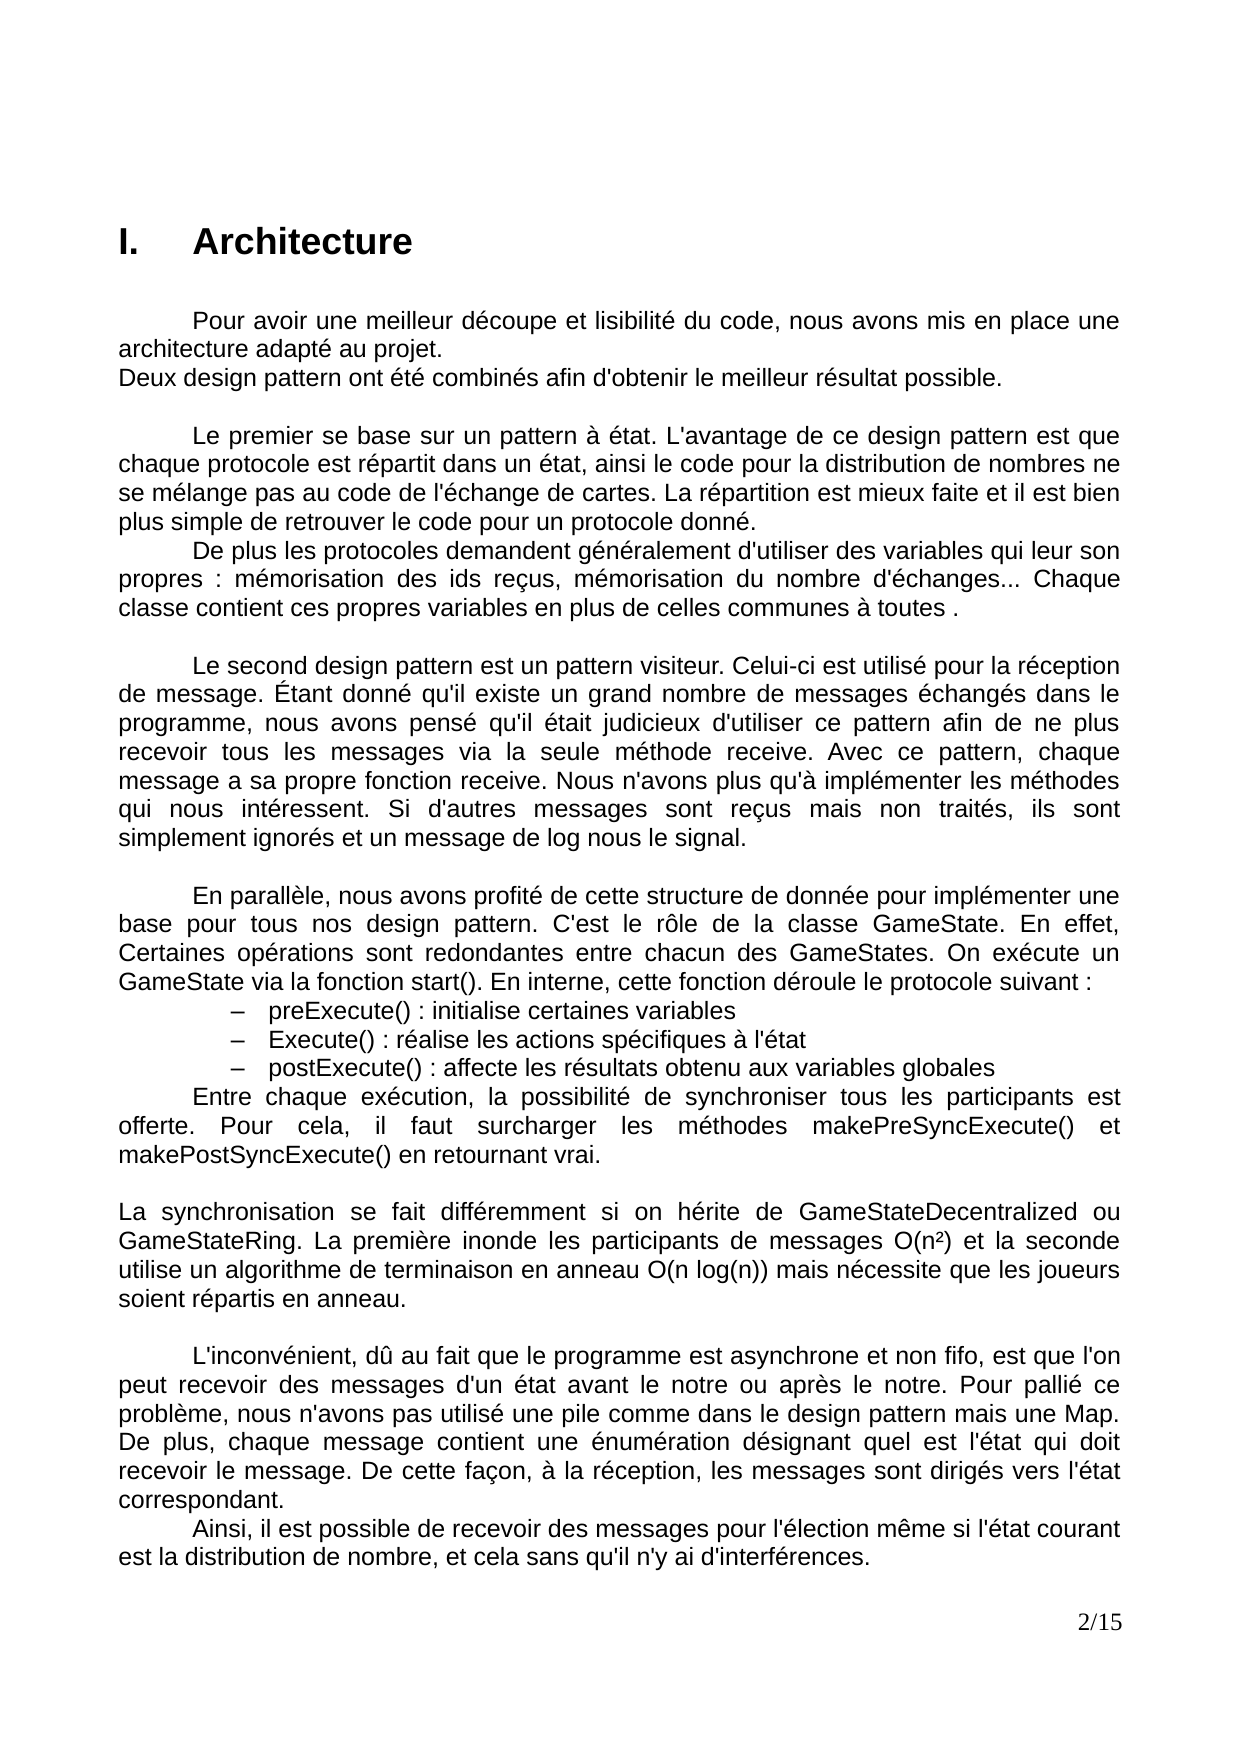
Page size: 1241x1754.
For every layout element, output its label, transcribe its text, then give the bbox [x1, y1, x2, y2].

text Entre chaque exécution, la possibilité de synchroniser tous les participants est offerte. Pour cela, il faut surcharger les méthodes makePreSyncExecute() et makePostSyncExecute() en retournant vrai. [118, 1082, 1122, 1168]
text L'inconvénient, dû au fait que le programme est asynchrone et non fifo, est que l'on peut recevoir des messages d'un état avant le notre ou après le notre. Pour pallié ce problème, nous n'avons pas utilisé une pile comme dans le design pattern mais une Map. De plus, chaque message contient une énumération désignant quel est l'état qui doit recevoir le message. De cette façon, à la réception, les messages sont dirigés vers l'état correspondant. [118, 1341, 1122, 1513]
list postExecute() : affecte les résultats obtenu aux variables globales [231, 1053, 1122, 1082]
text Le second design pattern est un pattern visiteur. Celui-ci est utilisé pour la réception de message. Étant donné qu'il existe un grand nombre de messages échangés dans le programme, nous avons pensé qu'il était judicieux d'utiliser ce pattern afin de ne plus recevoir tous les messages via la seule méthode receive. Avec ce pattern, chaque message a sa propre fonction receive. Nous n'avons plus qu'à implémenter les méthodes qui nous intéressent. Si d'autres messages sont reçus mais non traités, ils sont simplement ignorés et un message de log nous le signal. [118, 651, 1122, 852]
text Deux design pattern ont été combinés afin d'obtenir le meilleur résultat possible. [118, 363, 1122, 392]
list preExecute() : initialise certaines variables [231, 996, 1122, 1024]
text I. Architecture [118, 219, 1122, 263]
list Execute() : réalise les actions spécifiques à l'état [231, 1024, 1122, 1053]
text Ainsi, il est possible de recevoir des messages pour l'élection même si l'état courant est la distribution de nombre, et cela sans qu'il n'y ai d'interférences. [118, 1513, 1122, 1571]
text De plus les protocoles demandent généralement d'utiliser des variables qui leur son propres : mémorisation des ids reçus, mémorisation du nombre d'échanges... Chaque classe contient ces propres variables en plus de celles communes à toutes . [118, 536, 1122, 622]
text Le premier se base sur un pattern à état. L'avantage de ce design pattern est que chaque protocole est répartit dans un état, ainsi le code pour la distribution de nombres ne se mélange pas au code de l'échange de cartes. La répartition est mieux faite et il est bien plus simple de retrouver le code pour un protocole donné. [118, 421, 1122, 536]
text En parallèle, nous avons profité de cette structure de donnée pour implémenter une base pour tous nos design pattern. C'est le rôle de la classe GameState. En effet, Certaines opérations sont redondantes entre chacun des GameStates. On exécute un GameState via la fonction start(). En interne, cette fonction déroule le protocole suivant : [118, 881, 1122, 996]
text La synchronisation se fait différemment si on hérite de GameStateDecentralized ou GameStateRing. La première inonde les participants de messages O(n²) et la seconde utilise un algorithme de terminaison en anneau O(n log(n)) mais nécessite que les joueurs soient répartis en anneau. [118, 1197, 1122, 1312]
text Pour avoir une meilleur découpe et lisibilité du code, nous avons mis en place une architecture adapté au projet. [118, 306, 1122, 363]
